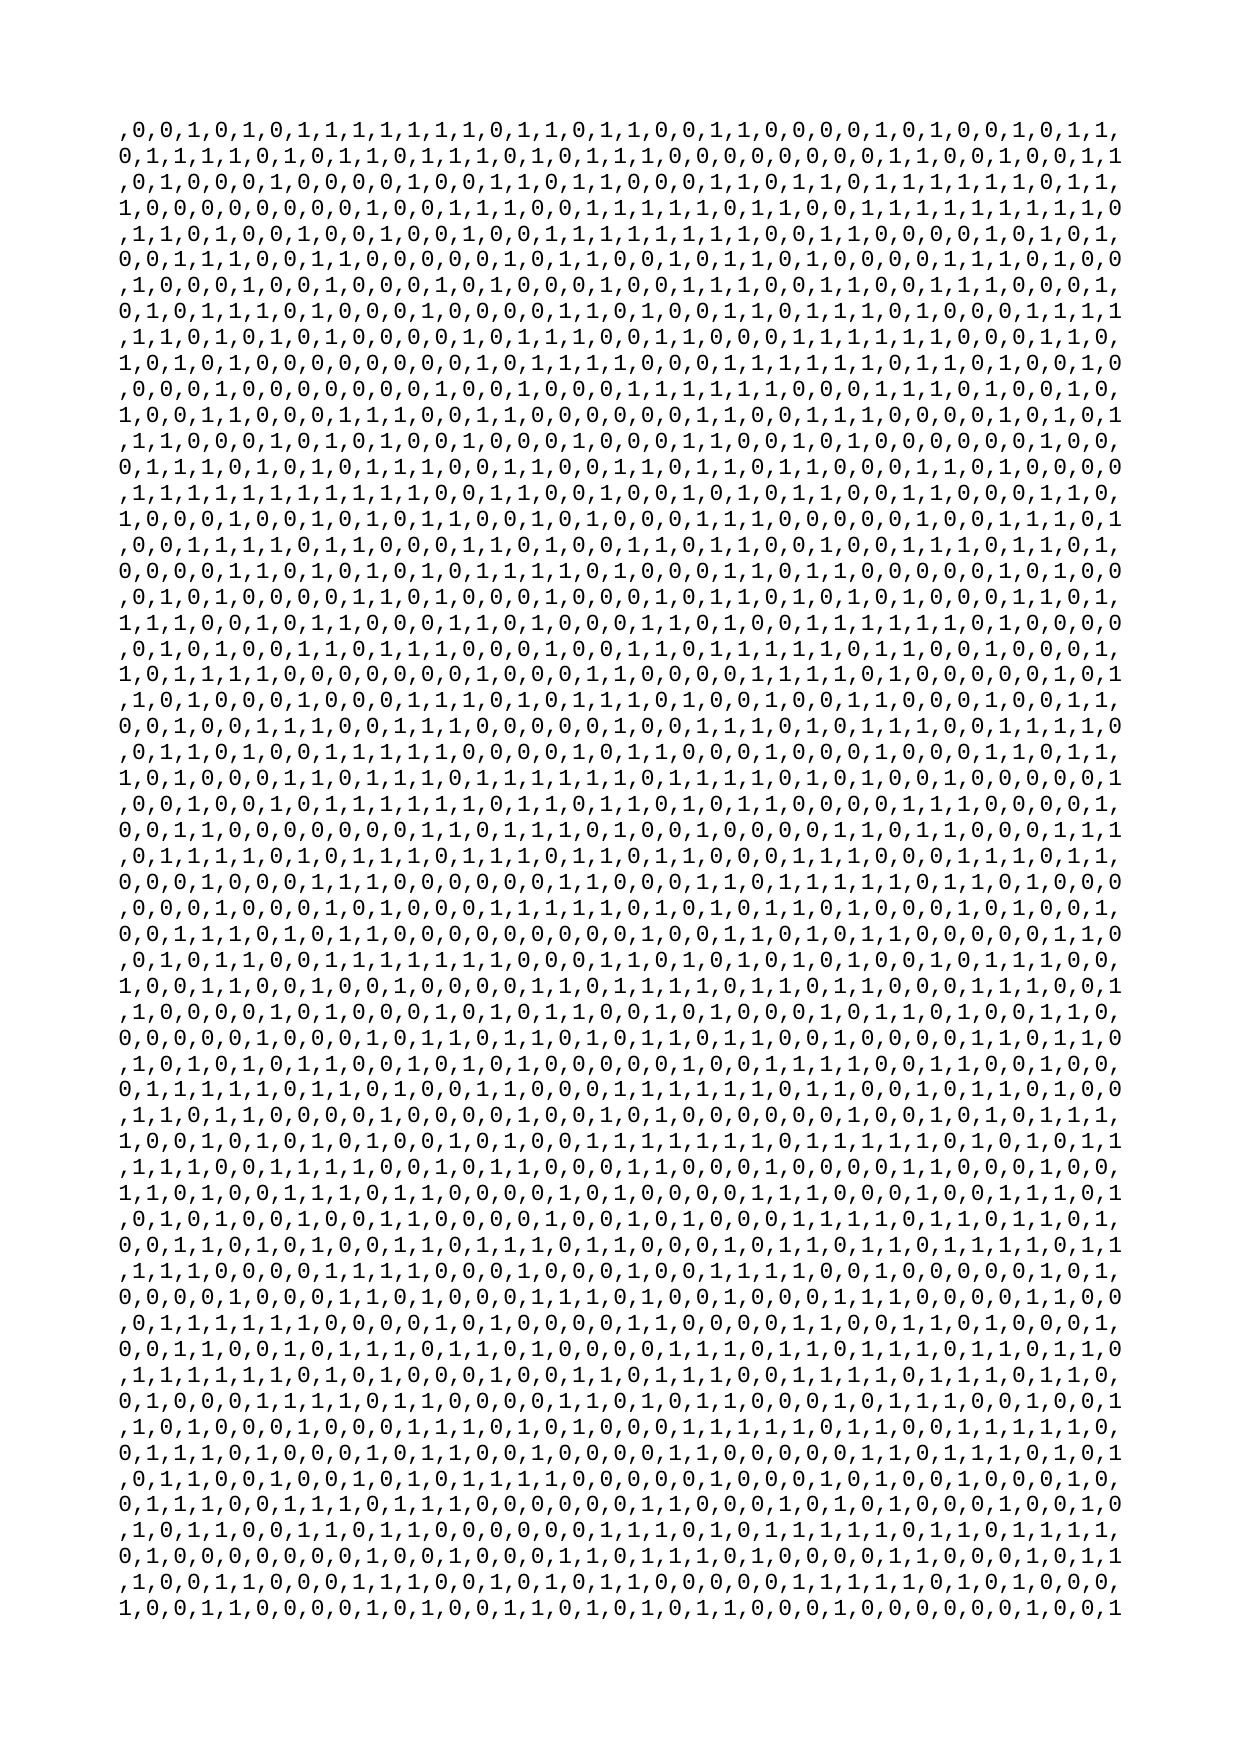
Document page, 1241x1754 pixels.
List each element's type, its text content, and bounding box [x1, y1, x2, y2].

text ,0,0,1,0,1,0,1,1,1,1,1,1,1,0,1,1,0,1,1,0,0,1,1,0,0,0,0,1,0,1,0,0,1,0,1,1,0,1,1,1,1,0,1,0,1,1,0,1,1,1,0,1,0,1,1,1,0,0,0,0,0,0,0,0,1,1,0,0,1,0,0,1,1,0,1,0,0,0,1,0,0,0,0,1,0,0,1,1,0,1,1,0,0,0,1,1,0,1,1,0,1,1,1,1,1,1,0,1,1,1,0,0,0,0,0,0,0,0,1,0,0,1,1,1,0,0,1,1,1,1,1,0,1,1,0,0,1,1,1,1,1,1,1,1,1,0,1,1,0,1,0,0,1,0,0,1,0,0,1,0,0,1,1,1,1,1,1,1,1,0,0,1,1,0,0,0,0,1,0,1,0,1,0,0,1,1,1,0,0,1,1,0,0,0,0,0,1,0,1,1,0,0,1,0,1,1,0,1,0,0,0,0,1,1,1,0,1,0,0,1,0,0,0,1,0,0,1,0,0,0,1,0,1,0,0,0,1,0,0,1,1,1,0,0,1,1,0,0,1,1,1,0,0,0,1,0,1,0,1,1,1,0,1,0,0,0,1,0,0,0,0,1,1,0,1,0,0,1,1,0,1,1,1,0,1,0,0,0,1,1,1,1,1,1,0,1,0,1,0,1,0,0,0,0,1,0,1,1,1,0,0,1,1,0,0,0,1,1,1,1,1,1,0,0,0,1,1,0,1,0,1,0,1,0,0,0,0,0,0,0,0,1,0,1,1,1,1,0,0,0,1,1,1,1,1,1,0,1,1,0,1,0,0,1,0,0,0,0,1,0,0,0,0,0,0,0,1,0,0,1,0,0,0,1,1,1,1,1,1,0,0,0,1,1,1,0,1,0,0,1,0,1,0,0,1,1,0,0,0,1,1,1,0,0,1,1,0,0,0,0,0,0,1,1,0,0,1,1,1,0,0,0,0,1,0,1,0,1,1,1,0,0,0,1,0,1,0,1,0,0,1,0,0,0,1,0,0,0,1,1,0,0,1,0,1,0,0,0,0,0,0,1,0,0,0,1,1,1,0,1,0,1,0,1,1,1,0,0,1,1,0,0,1,1,0,1,1,0,1,1,0,0,0,1,1,0,1,0,0,0,0,1,1,1,1,1,1,1,1,1,1,1,0,0,1,1,0,0,1,0,0,1,0,1,0,1,1,0,0,1,1,0,0,0,1,1,0,1,0,0,0,1,0,0,1,0,1,0,1,1,0,0,1,0,1,0,0,0,1,1,1,0,0,0,0,0,1,0,0,1,1,1,0,1,0,0,1,1,1,1,0,1,1,0,0,0,1,1,0,1,0,0,1,1,0,1,1,0,0,1,0,0,1,1,1,0,1,1,0,1,0,0,0,0,1,1,0,1,0,1,0,1,0,1,1,1,1,0,1,0,0,0,1,1,0,1,1,0,0,0,0,0,1,0,1,0,0,0,1,0,1,0,0,0,0,1,1,0,1,0,0,0,1,0,0,0,1,0,1,1,0,1,0,1,0,1,0,0,0,1,1,0,1,1,1,1,0,0,1,0,1,1,0,0,0,1,1,0,1,0,0,0,1,1,0,1,0,0,1,1,1,1,1,1,0,1,0,0,0,0,0,1,0,1,0,0,1,1,0,1,1,1,0,0,0,1,0,0,1,1,0,1,1,1,1,1,0,1,1,0,0,1,0,0,0,1,1,0,1,1,1,1,0,0,0,0,0,0,0,1,0,0,0,1,1,0,0,0,0,1,1,1,1,0,1,0,0,0,0,0,1,0,1,1,0,1,0,0,0,1,0,0,0,1,1,1,0,1,0,1,1,1,0,1,0,0,1,0,0,1,1,0,0,0,1,0,0,1,1,0,0,1,0,0,1,1,1,0,0,1,1,1,0,0,0,0,0,1,0,0,1,1,1,0,1,0,1,1,1,0,0,1,1,1,1,0,0,1,1,0,1,0,0,1,1,1,1,1,0,0,0,0,1,0,1,1,0,0,0,1,0,0,0,1,0,0,0,1,1,0,1,1,1,0,1,0,0,0,1,1,0,1,1,1,0,1,1,1,1,1,1,0,1,1,1,1,0,1,0,1,0,0,1,0,0,0,0,0,1,0,0,1,0,0,1,0,1,1,1,1,1,1,0,1,1,0,1,1,0,1,0,1,1,0,0,0,0,1,1,1,0,0,0,0,1,0,0,1,1,0,0,0,0,0,0,0,1,1,0,1,1,1,0,1,0,0,1,0,0,0,0,1,1,0,1,1,0,0,0,1,1,1,0,1,1,1,1,0,1,0,1,1,1,0,1,1,1,0,1,1,0,1,1,0,0,0,1,1,1,0,0,0,1,1,1,0,1,1,0,0,0,1,0,0,0,1,1,1,0,0,0,0,0,0,1,1,0,0,0,1,1,0,1,1,1,1,1,0,1,1,0,1,0,0,0,0,0,0,1,0,0,0,1,0,1,0,0,0,1,1,1,1,1,0,1,0,1,0,1,1,0,1,0,0,0,1,0,1,0,0,1,0,0,1,1,1,0,1,0,1,1,0,0,0,0,0,0,0,0,0,1,0,0,1,1,0,1,0,1,1,0,0,0,0,0,1,1,0,0,1,0,1,1,0,0,1,1,1,1,1,1,1,0,0,0,1,1,0,1,0,1,0,1,0,1,0,0,1,0,1,1,1,0,0,1,0,0,1,1,0,0,1,0,0,1,0,0,0,0,1,1,0,1,1,1,1,0,1,1,0,1,1,0,0,0,1,1,1,0,0,1,1,0,0,0,0,1,0,1,0,0,0,1,0,1,0,1,1,0,0,1,0,1,0,0,0,1,0,1,1,0,1,0,0,1,1,0,0,0,0,0,0,1,0,0,0,1,0,1,1,0,1,1,0,1,0,1,1,0,1,1,0,0,1,0,0,0,0,1,1,0,1,1,0,1,0,1,0,1,0,1,1,0,0,1,0,1,0,1,0,0,0,0,0,1,0,0,1,1,1,1,0,0,1,1,0,0,1,0,0,0,1,1,1,1,1,0,1,1,0,1,0,0,1,1,0,0,0,1,1,1,1,1,1,0,1,1,0,0,1,0,1,1,0,1,0,0,1,1,0,1,1,0,0,0,0,1,0,0,0,0,1,0,0,1,0,1,0,0,0,0,0,0,1,0,0,1,0,1,0,1,1,1,1,0,0,1,0,1,0,1,0,1,0,0,1,0,1,0,0,1,1,1,1,1,1,1,0,1,1,1,1,1,0,1,0,1,0,1,1,1,1,1,0,0,1,1,1,1,0,0,1,0,1,1,0,0,0,1,1,0,0,0,1,0,0,0,0,1,1,0,0,0,1,0,0,1,1,0,1,0,0,1,1,1,0,1,1,0,0,0,0,1,0,1,0,0,0,0,1,1,1,0,0,0,1,0,0,1,1,1,0,1,0,1,0,1,0,0,1,0,0,1,1,0,0,0,0,1,0,0,1,0,1,0,0,0,1,1,1,1,0,1,1,0,1,1,0,1,0,0,1,1,0,1,0,1,0,0,1,1,0,1,1,1,0,1,1,0,0,0,1,0,1,1,0,1,1,0,1,1,1,1,0,1,1,1,1,1,0,0,0,0,1,1,1,1,0,0,0,1,0,0,0,1,0,0,1,1,1,1,0,0,1,0,0,0,0,0,1,0,1,0,0,0,0,1,0,0,0,1,1,0,1,0,0,0,1,1,1,0,1,0,0,1,0,0,0,1,1,1,0,0,0,0,1,1,0,0,0,1,1,1,1,1,1,0,0,0,0,1,0,1,0,0,0,0,1,1,0,0,0,0,1,1,0,0,1,1,0,1,0,0,0,1,0,0,1,1,0,0,1,0,1,1,1,0,1,1,0,1,0,0,0,0,1,1,1,0,1,1,0,1,1,1,0,1,1,0,1,1,0,1,1,1,1,1,1,0,1,0,1,0,0,0,1,0,0,1,1,0,1,1,1,0,0,1,1,1,1,0,1,1,1,0,1,1,0,0,1,0,0,0,1,1,1,1,0,1,1,0,0,0,0,1,1,0,1,0,1,1,0,0,0,1,0,1,1,1,0,0,1,0,0,1,1,0,1,0,0,0,1,0,0,0,1,1,1,0,1,0,1,0,0,0,1,1,1,1,1,0,1,1,0,0,1,1,1,1,1,0,0,1,1,1,0,1,0,0,0,1,0,1,1,0,0,1,0,0,0,0,1,1,0,0,0,0,0,1,1,0,1,1,1,0,1,0,1,0,1,1,0,0,1,0,0,1,0,1,0,1,1,1,1,0,0,0,0,0,1,0,0,0,1,0,1,0,0,1,0,0,0,1,0,0,1,1,1,0,0,1,1,1,0,1,1,1,0,0,0,0,0,0,1,1,0,0,0,1,0,1,0,1,0,0,0,1,0,0,1,0,1,0,1,1,0,0,1,1,0,1,1,0,0,0,0,0,0,1,1,1,0,1,0,1,1,1,1,1,0,1,1,0,1,1,1,1,0,1,0,0,0,0,0,0,0,1,0,0,1,0,0,0,1,1,0,1,1,1,0,1,0,0,0,0,1,1,0,0,0,1,0,1,1,1,0,0,1,1,0,0,0,1,1,1,0,0,1,0,1,0,1,1,0,0,0,0,0,1,1,1,1,1,0,1,0,1,0,0,0,1,0,0,1,1,0,0,0,0,1,0,1,0,0,1,1,0,1,0,1,0,1,1,0,0,0,1,0,0,0,0,0,0,1,0,0,1 [118, 118, 1122, 1622]
